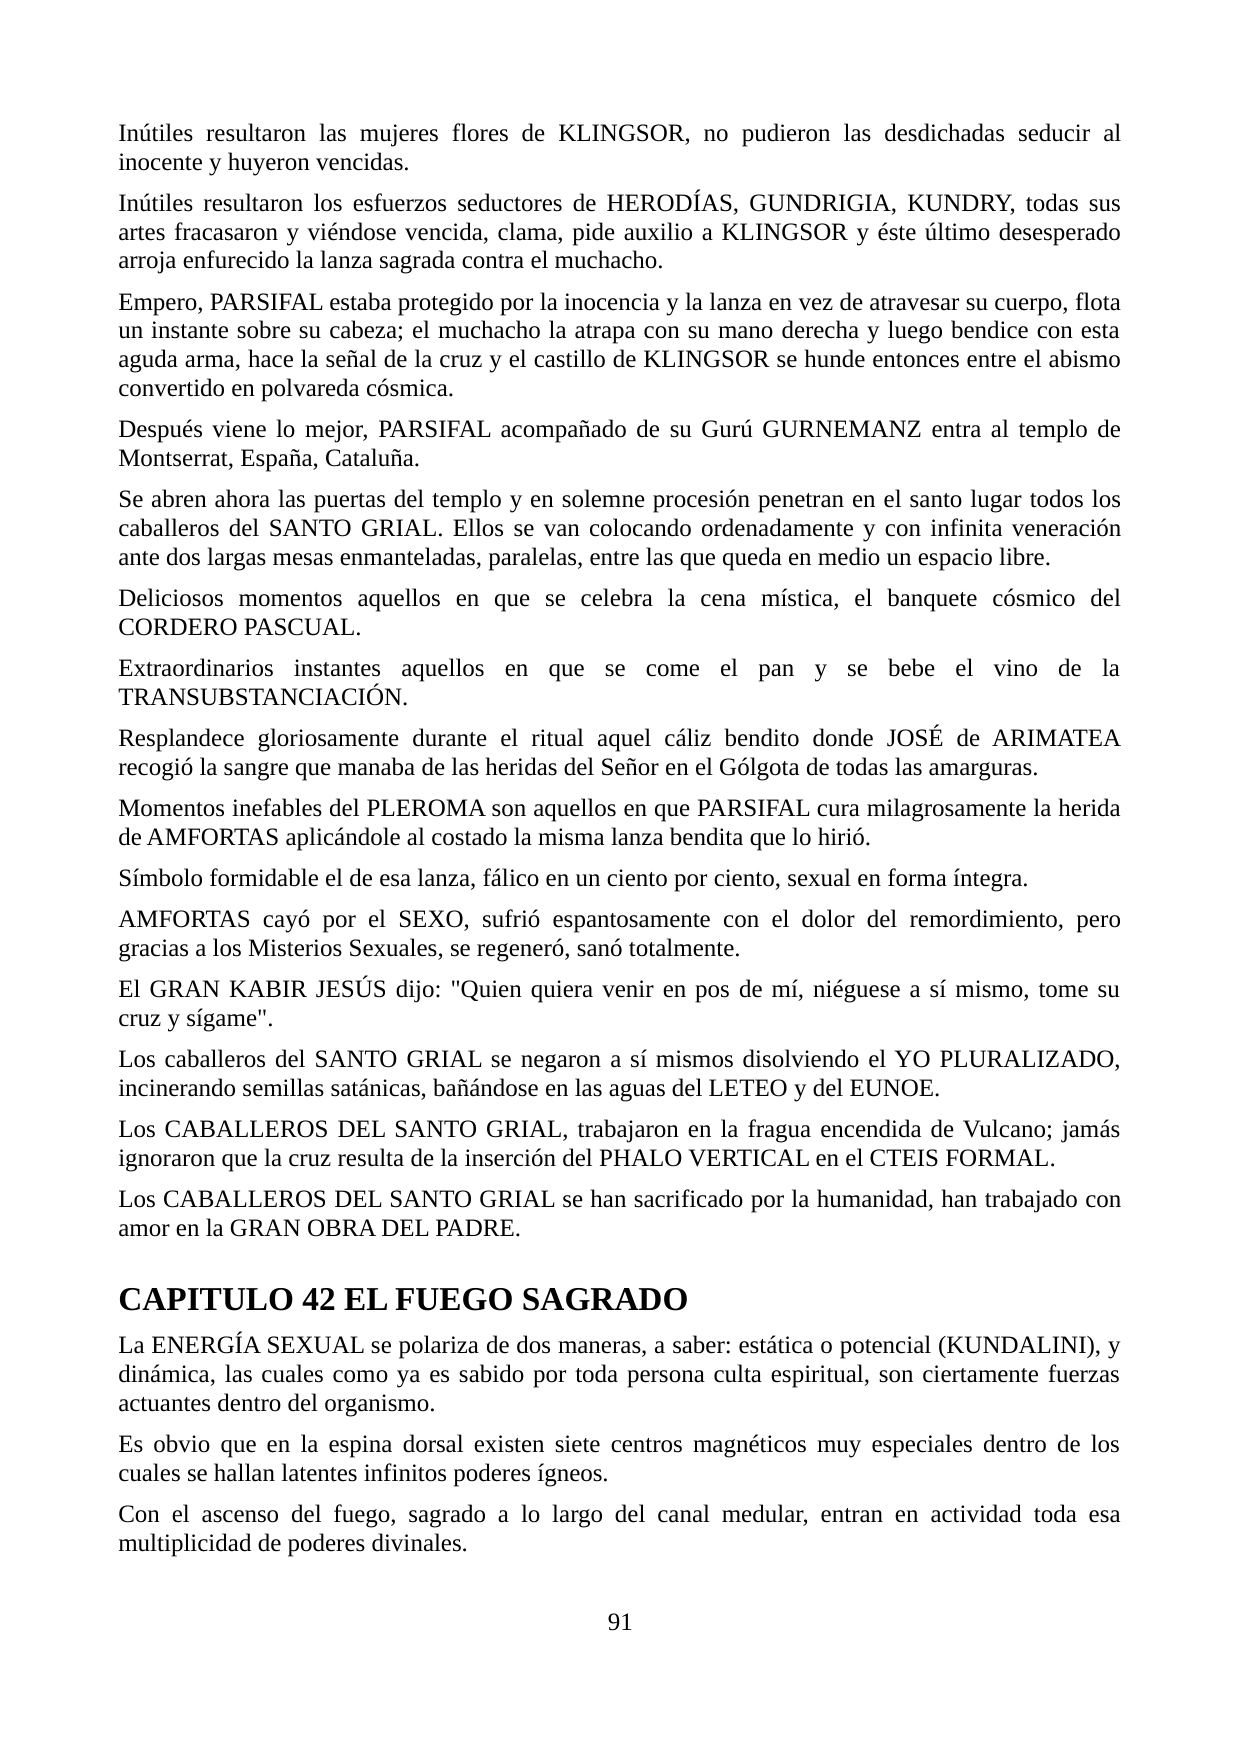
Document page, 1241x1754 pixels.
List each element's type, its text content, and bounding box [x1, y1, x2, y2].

text Deliciosos momentos aquellos en que se celebra la cena mística, el banquete cósmico del CORDERO PASCUAL. [118, 583, 1122, 641]
text Se abren ahora las puertas del templo y en solemne procesión penetran en el santo lugar todos los caballeros del SANTO GRIAL. Ellos se van colocando ordenadamente y con infinita veneración ante dos largas mesas enmanteladas, paralelas, entre las que queda en medio un espacio libre. [118, 484, 1122, 571]
text Después viene lo mejor, PARSIFAL acompañado de su Gurú GURNEMANZ entra al templo de Montserrat, España, Cataluña. [118, 414, 1122, 472]
text Símbolo formidable el de esa lanza, fálico en un ciento por ciento, sexual en forma íntegra. [118, 863, 1122, 892]
text Momentos inefables del PLEROMA son aquellos en que PARSIFAL cura milagrosamente la herida de AMFORTAS aplicándole al costado la misma lanza bendita que lo hirió. [118, 793, 1122, 851]
text Extraordinarios instantes aquellos en que se come el pan y se bebe el vino de la TRANSUBSTANCIACIÓN. [118, 653, 1122, 711]
text Los CABALLEROS DEL SANTO GRIAL se han sacrificado por la humanidad, han trabajado con amor en la GRAN OBRA DEL PADRE. [118, 1184, 1122, 1242]
text Inútiles resultaron los esfuerzos seductores de HERODÍAS, GUNDRIGIA, KUNDRY, todas sus artes fracasaron y viéndose vencida, clama, pide auxilio a KLINGSOR y éste último desesperado arroja enfurecido la lanza sagrada contra el muchacho. [118, 188, 1122, 274]
text Los CABALLEROS DEL SANTO GRIAL, trabajaron en la fragua encendida de Vulcano; jamás ignoraron que la cruz resulta de la inserción del PHALO VERTICAL en el CTEIS FORMAL. [118, 1114, 1122, 1172]
text Es obvio que en la espina dorsal existen siete centros magnéticos muy especiales dentro de los cuales se hallan latentes infinitos poderes ígneos. [118, 1429, 1122, 1486]
text La ENERGÍA SEXUAL se polariza de dos maneras, a saber: estática o potencial (KUNDALINI), y dinámica, las cuales como ya es sabido por toda persona culta espiritual, son ciertamente fuerzas actuantes dentro del organismo. [118, 1330, 1122, 1416]
text Resplandece gloriosamente durante el ritual aquel cáliz bendito donde JOSÉ de ARIMATEA recogió la sangre que manaba de las heridas del Señor en el Gólgota de todas las amarguras. [118, 723, 1122, 781]
text AMFORTAS cayó por el SEXO, sufrió espantosamente con el dolor del remordimiento, pero gracias a los Misterios Sexuales, se regeneró, sanó totalmente. [118, 904, 1122, 962]
text Empero, PARSIFAL estaba protegido por la inocencia y la lanza en vez de atravesar su cuerpo, flota un instante sobre su cabeza; el muchacho la atrapa con su mano derecha y luego bendice con esta aguda arma, hace la señal de la cruz y el castillo de KLINGSOR se hunde entonces entre el abismo convertido en polvareda cósmica. [118, 287, 1122, 402]
text Inútiles resultaron las mujeres flores de KLINGSOR, no pudieron las desdichadas seducir al inocente y huyeron vencidas. [118, 118, 1122, 176]
text Los caballeros del SANTO GRIAL se negaron a sí mismos disolviendo el YO PLURALIZADO, incinerando semillas satánicas, bañándose en las aguas del LETEO y del EUNOE. [118, 1044, 1122, 1102]
text El GRAN KABIR JESÚS dijo: "Quien quiera venir en pos de mí, niéguese a sí mismo, tome su cruz y sígame". [118, 974, 1122, 1032]
text Con el ascenso del fuego, sagrado a lo largo del canal medular, entran en actividad toda esa multiplicidad de poderes divinales. [118, 1499, 1122, 1556]
subtitle CAPITULO 42 EL FUEGO SAGRADO [118, 1279, 1122, 1318]
